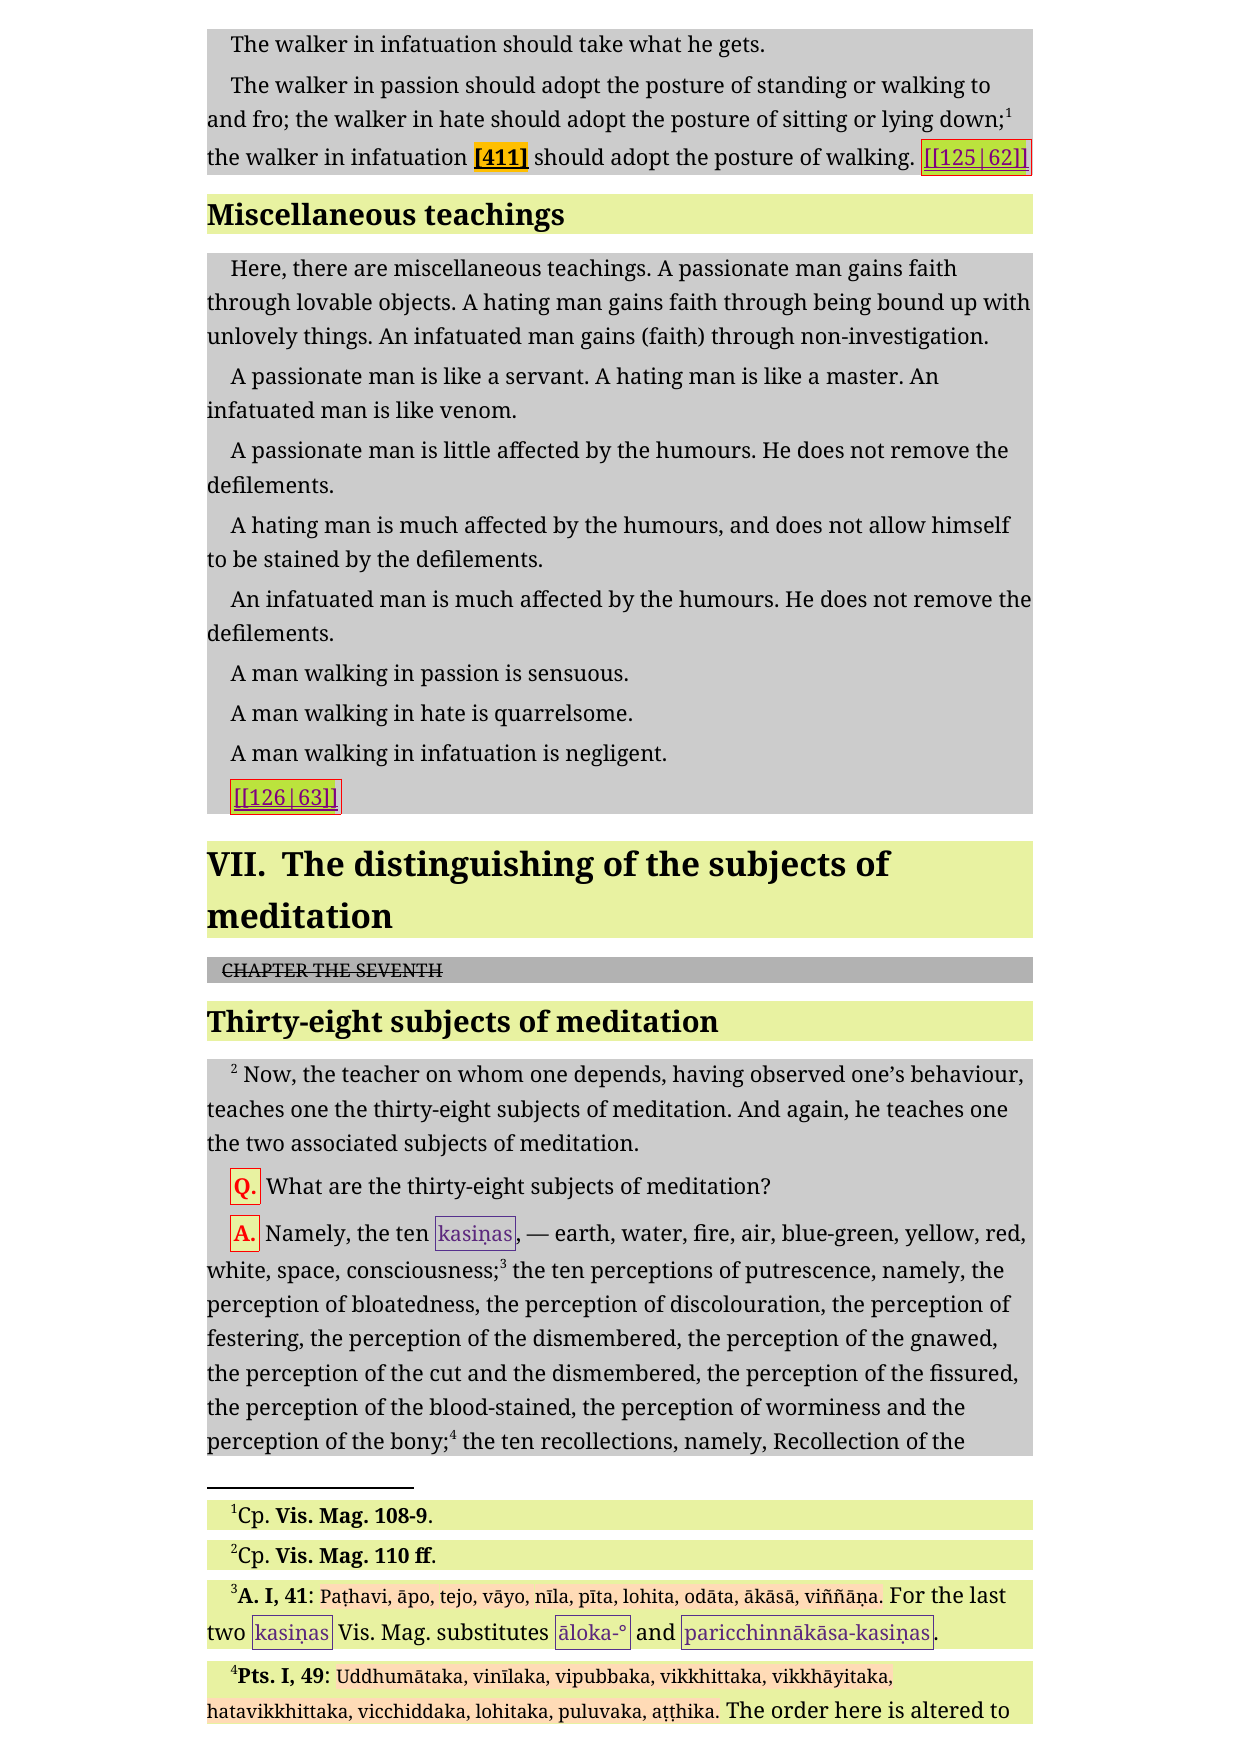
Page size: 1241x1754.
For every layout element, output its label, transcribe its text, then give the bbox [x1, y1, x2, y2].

text A hating man is much affected by the humours, and does not allow himself to be stained by the defilements. [207, 510, 1033, 574]
text [342, 778, 1033, 814]
subtitle The distinguishing of the subjects of meditation [207, 841, 1033, 938]
text [[126|63]] [207, 778, 341, 814]
text CHAPTER THE SEVENTH [207, 957, 1033, 983]
text Here, there are miscellaneous teachings. A passionate man gains faith through lovable objects. A hating man gains faith through being bound up with unlovely things. An infatuated man gains (faith) through non-investigation. [207, 253, 1033, 351]
text The walker in infatuation should take what he gets. [207, 29, 1033, 59]
text A passionate man is like a servant. A hating man is like a master. An infatuated man is like venom. [207, 361, 1033, 425]
text An infatuated man is much affected by the humours. He does not remove the defilements. [207, 584, 1033, 648]
text The walker in passion should adopt the posture of standing or walking to and fro; the walker in hate should adopt the posture of sitting or lying down; the walker in infatuation [411] should adopt the posture of walking. [[125|62]] [207, 69, 1033, 175]
text A man walking in hate is quarrelsome. [207, 698, 1033, 728]
text Now, the teacher on whom one depends, having observed one’s behaviour, teaches one the thirty-eight subjects of meditation. And again, he teaches one the two associated subjects of meditation. [207, 1059, 1033, 1157]
subtitle Miscellaneous teachings [207, 194, 1033, 234]
text A. Namely, the ten kasiṇas, — earth, water, fire, air, blue-green, yellow, red, white, space, consciousness; the ten perceptions of putrescence, namely, the perception of bloatedness, the perception of discolouration, the perception of festering, the perception of the dismembered, the perception of the gnawed, the perception of the cut and the dismembered, the perception of the fissured, the perception of the blood-stained, the perception of worminess and the perception of the bony; the ten recollections, namely, Recollection of the [207, 1215, 1033, 1456]
text Cp. Vis. Mag. 110 ff. [207, 1540, 1033, 1570]
text A man walking in infatuation is negligent. [207, 738, 1033, 768]
text A man walking in passion is sensuous. [207, 658, 1033, 688]
text Pts. I, 49: Uddhumātaka, vinīlaka, vipubbaka, vikkhittaka, vikkhāyitaka, hatavikkhittaka, vicchiddaka, lohitaka, puluvaka, aṭṭhika. The order here is altered to [207, 1661, 1033, 1724]
text Cp. Vis. Mag. 108-9. [207, 1500, 1033, 1530]
subtitle Thirty-eight subjects of meditation [207, 1001, 1033, 1041]
text A. I, 41: Paṭhavi, āpo, tejo, vāyo, nīla, pīta, lohita, odāta, ākāsā, viññāṇa. For the last two kasiṇas Vis. Mag. substitutes āloka-° and paricchinnākāsa-kasiṇas. [207, 1580, 1033, 1649]
text Q. What are the thirty-eight subjects of meditation? [261, 1168, 1033, 1204]
text A passionate man is little affected by the humours. He does not remove the defilements. [207, 435, 1033, 499]
